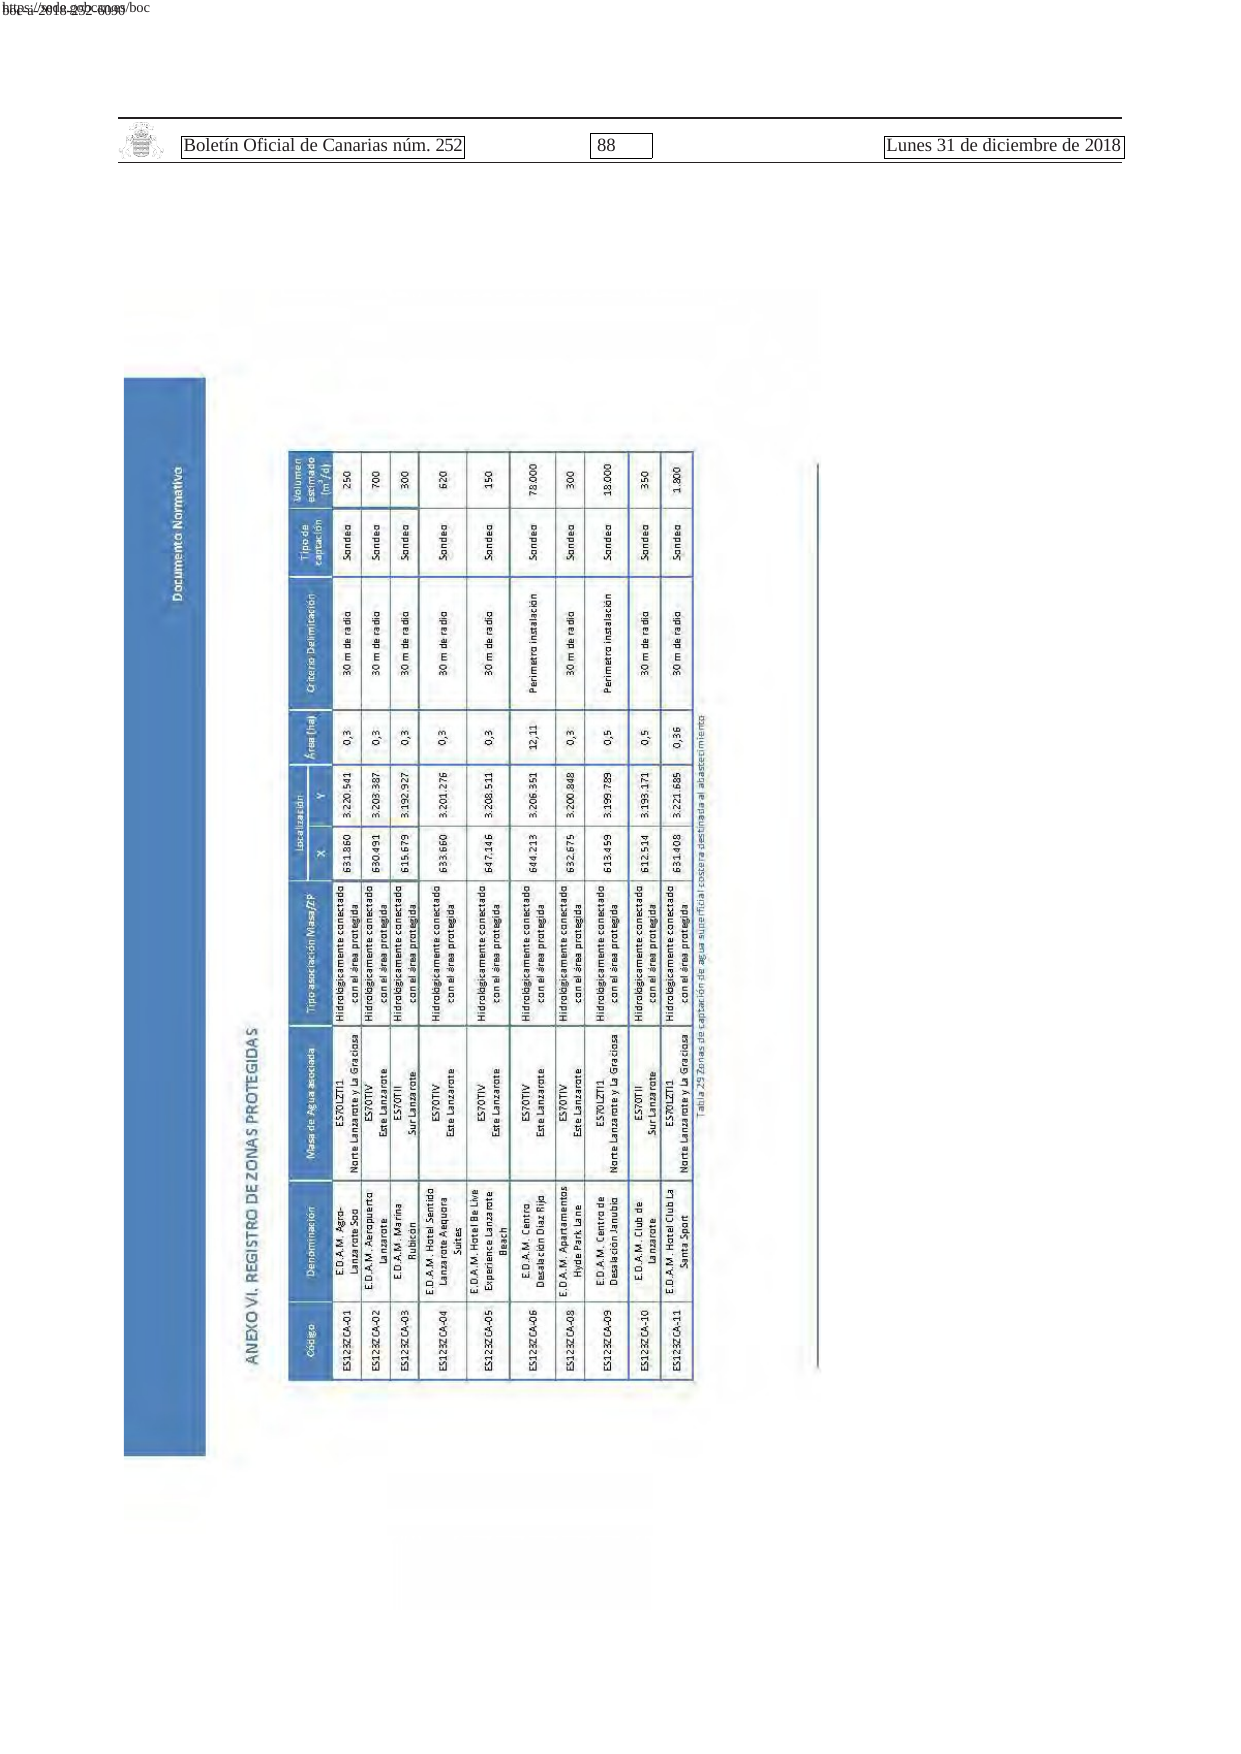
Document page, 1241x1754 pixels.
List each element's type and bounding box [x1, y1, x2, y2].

picture [123, 289, 822, 1610]
picture [118, 122, 164, 159]
